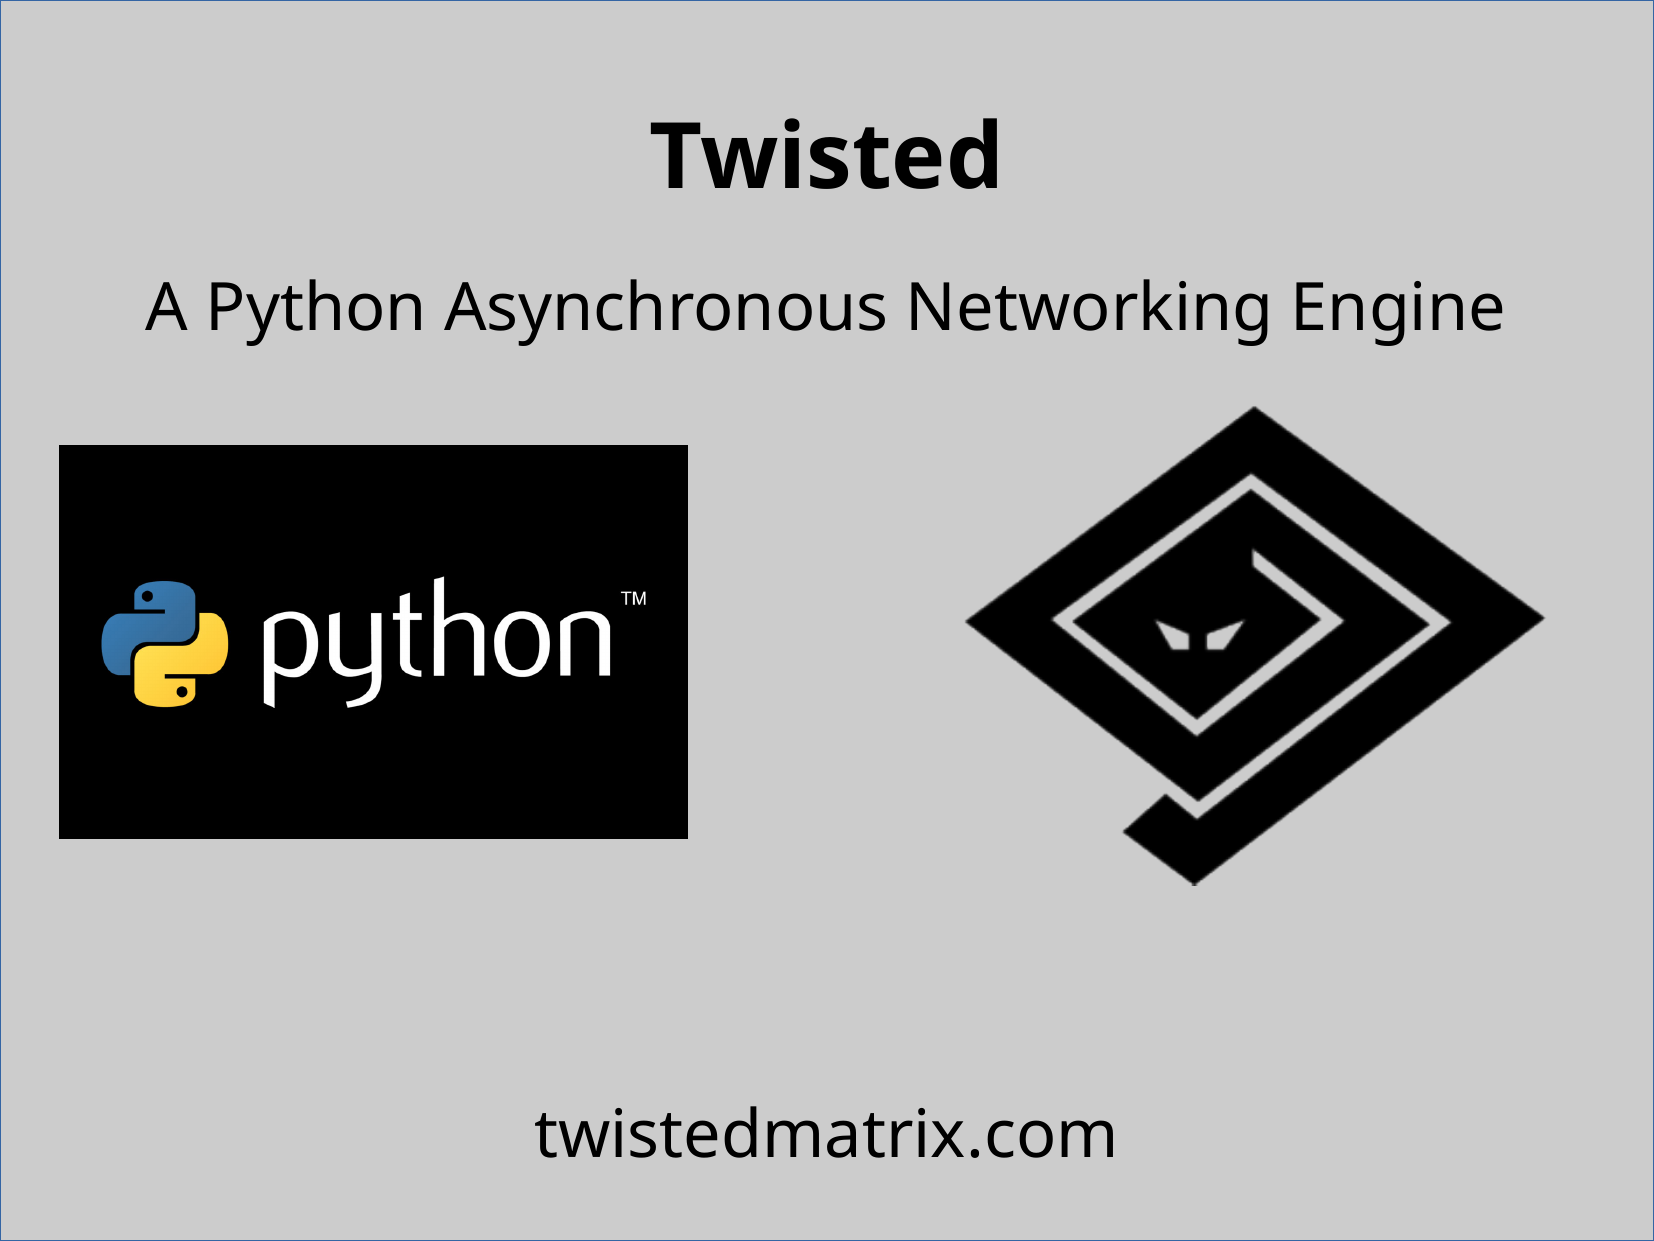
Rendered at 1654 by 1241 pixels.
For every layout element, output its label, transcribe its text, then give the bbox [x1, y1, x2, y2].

text_box [0, 0, 1654, 1241]
title Twisted [82, 49, 1571, 231]
text_box twistedmatrix.com [82, 1057, 1571, 1205]
subtitle A Python Asynchronous Networking Engine [82, 231, 1571, 378]
picture [956, 398, 1554, 886]
picture [59, 445, 688, 839]
